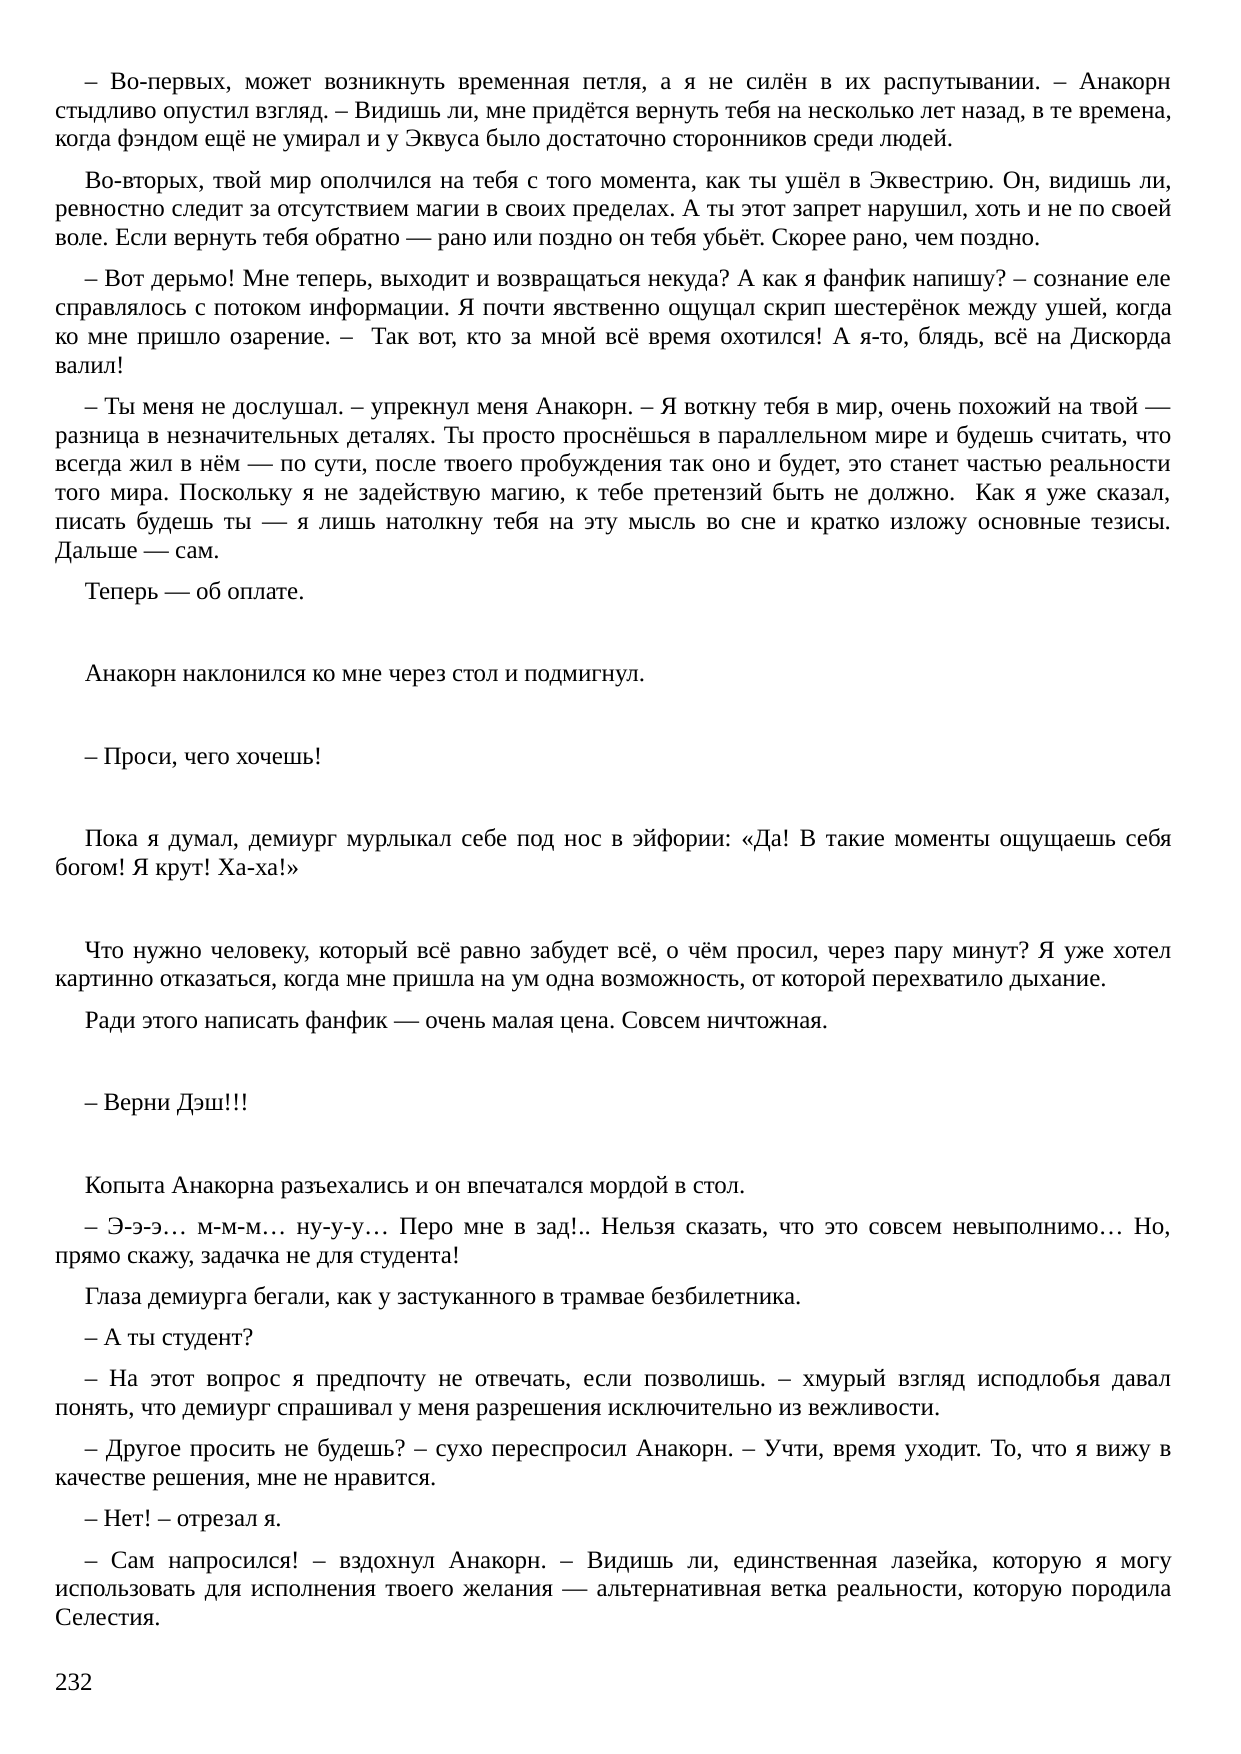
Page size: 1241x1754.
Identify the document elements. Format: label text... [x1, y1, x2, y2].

text Копыта Анакорна разъехались и он впечатался мордой в стол. [55, 1170, 1173, 1198]
text – Ты меня не дослушал. – упрекнул меня Анакорн. – Я воткну тебя в мир, очень похожий на твой — разница в незначительных деталях. Ты просто проснёшься в параллельном мире и будешь считать, что всегда жил в нём — по сути, после твоего пробуждения так оно и будет, это станет частью реальности того мира. Поскольку я не задействую магию, к тебе претензий быть не должно. Как я уже сказал, писать будешь ты — я лишь натолкну тебя на эту мысль во сне и кратко изложу основные тезисы. Дальше — сам. [55, 391, 1173, 563]
text Пока я думал, демиург мурлыкал себе под нос в эйфории: «Да! В такие моменты ощущаешь себя богом! Я крут! Ха-ха!» [55, 823, 1173, 881]
text Во-вторых, твой мир ополчился на тебя с того момента, как ты ушёл в Эквестрию. Он, видишь ли, ревностно следит за отсутствием магии в своих пределах. А ты этот запрет нарушил, хоть и не по своей воле. Если вернуть тебя обратно — рано или поздно он тебя убьёт. Скорее рано, чем поздно. [55, 165, 1173, 251]
text – На этот вопрос я предпочту не отвечать, если позволишь. – хмурый взгляд исподлобья давал понять, что демиург спрашивал у меня разрешения исключительно из вежливости. [55, 1363, 1173, 1421]
text – Верни Дэш!!! [55, 1087, 1173, 1116]
text – Проси, чего хочешь! [55, 741, 1173, 770]
text – Сам напросился! – вздохнул Анакорн. – Видишь ли, единственная лазейка, которую я могу использовать для исполнения твоего желания — альтернативная ветка реальности, которую породила Селестия. [55, 1545, 1173, 1631]
text Что нужно человеку, который всё равно забудет всё, о чём просил, через пару минут? Я уже хотел картинно отказаться, когда мне пришла на ум одна возможность, от которой перехватило дыхание. [55, 935, 1173, 992]
text Глаза демиурга бегали, как у застуканного в трамвае безбилетника. [55, 1281, 1173, 1310]
text – Нет! – отрезал я. [55, 1503, 1173, 1532]
text Ради этого написать фанфик — очень малая цена. Совсем ничтожная. [55, 1005, 1173, 1033]
text – Э-э-э… м-м-м… ну-у-у… Перо мне в зад!.. Нельзя сказать, что это совсем невыполнимо… Но, прямо скажу, задачка не для студента! [55, 1211, 1173, 1268]
text – Вот дерьмо! Мне теперь, выходит и возвращаться некуда? А как я фанфик напишу? – сознание еле справлялось с потоком информации. Я почти явственно ощущал скрип шестерёнок между ушей, когда ко мне пришло озарение. – Так вот, кто за мной всё время охотился! А я-то, блядь, всё на Дискорда валил! [55, 263, 1173, 378]
text – Во-первых, может возникнуть временная петля, а я не силён в их распутывании. – Анакорн стыдливо опустил взгляд. – Видишь ли, мне придётся вернуть тебя на несколько лет назад, в те времена, когда фэндом ещё не умирал и у Эквуса было достаточно сторонников среди людей. [55, 66, 1173, 152]
text – Другое просить не будешь? – сухо переспросил Анакорн. – Учти, время уходит. То, что я вижу в качестве решения, мне не нравится. [55, 1433, 1173, 1491]
text – А ты студент? [55, 1322, 1173, 1351]
text Анакорн наклонился ко мне через стол и подмигнул. [55, 658, 1173, 687]
text Теперь — об оплате. [55, 576, 1173, 605]
